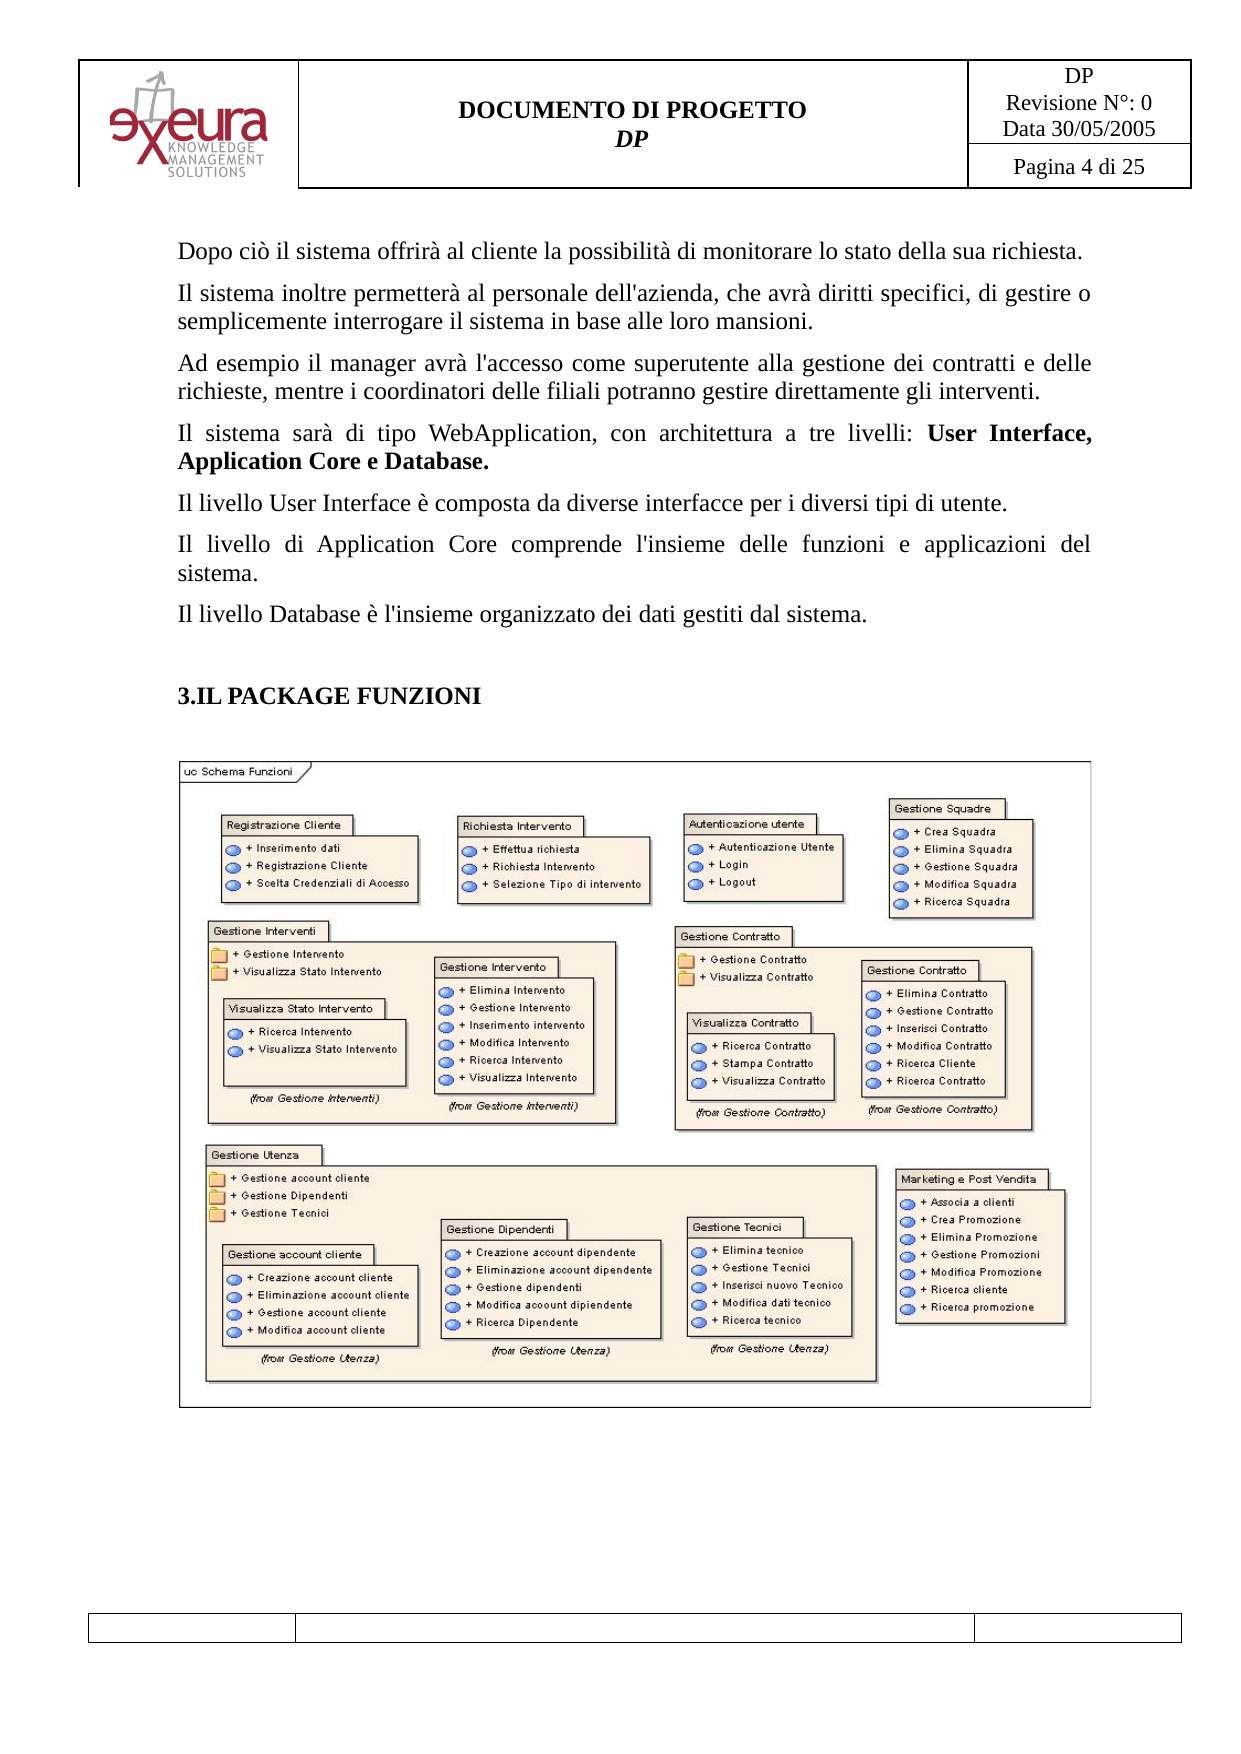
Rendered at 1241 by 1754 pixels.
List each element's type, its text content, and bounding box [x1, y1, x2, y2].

picture [109, 71, 268, 177]
text Il livello User Interface è composta da diverse interfacce per i diversi tipi di utente. [177, 488, 1092, 516]
picture [178, 760, 1092, 1408]
text Il sistema inoltre permetterà al personale dell'azienda, che avrà diritti specifici, di gestire o semplicemente interrogare il sistema in base alle loro mansioni. [177, 278, 1092, 335]
text Il livello di Application Core comprende l'insieme delle funzioni e applicazioni del sistema. [177, 529, 1092, 586]
subtitle Il Package Funzioni [177, 681, 1092, 710]
text Il livello Database è l'insieme organizzato dei dati gestiti dal sistema. [177, 599, 1092, 628]
text Il sistema sarà di tipo WebApplication, con architettura a tre livelli: User Interface, Application Core e Database. [177, 418, 1092, 475]
text Ad esempio il manager avrà l'accesso come superutente alla gestione dei contratti e delle richieste, mentre i coordinatori delle filiali potranno gestire direttamente gli interventi. [177, 348, 1092, 405]
text Dopo ciò il sistema offrirà al cliente la possibilità di monitorare lo stato della sua richiesta. [177, 236, 1092, 265]
